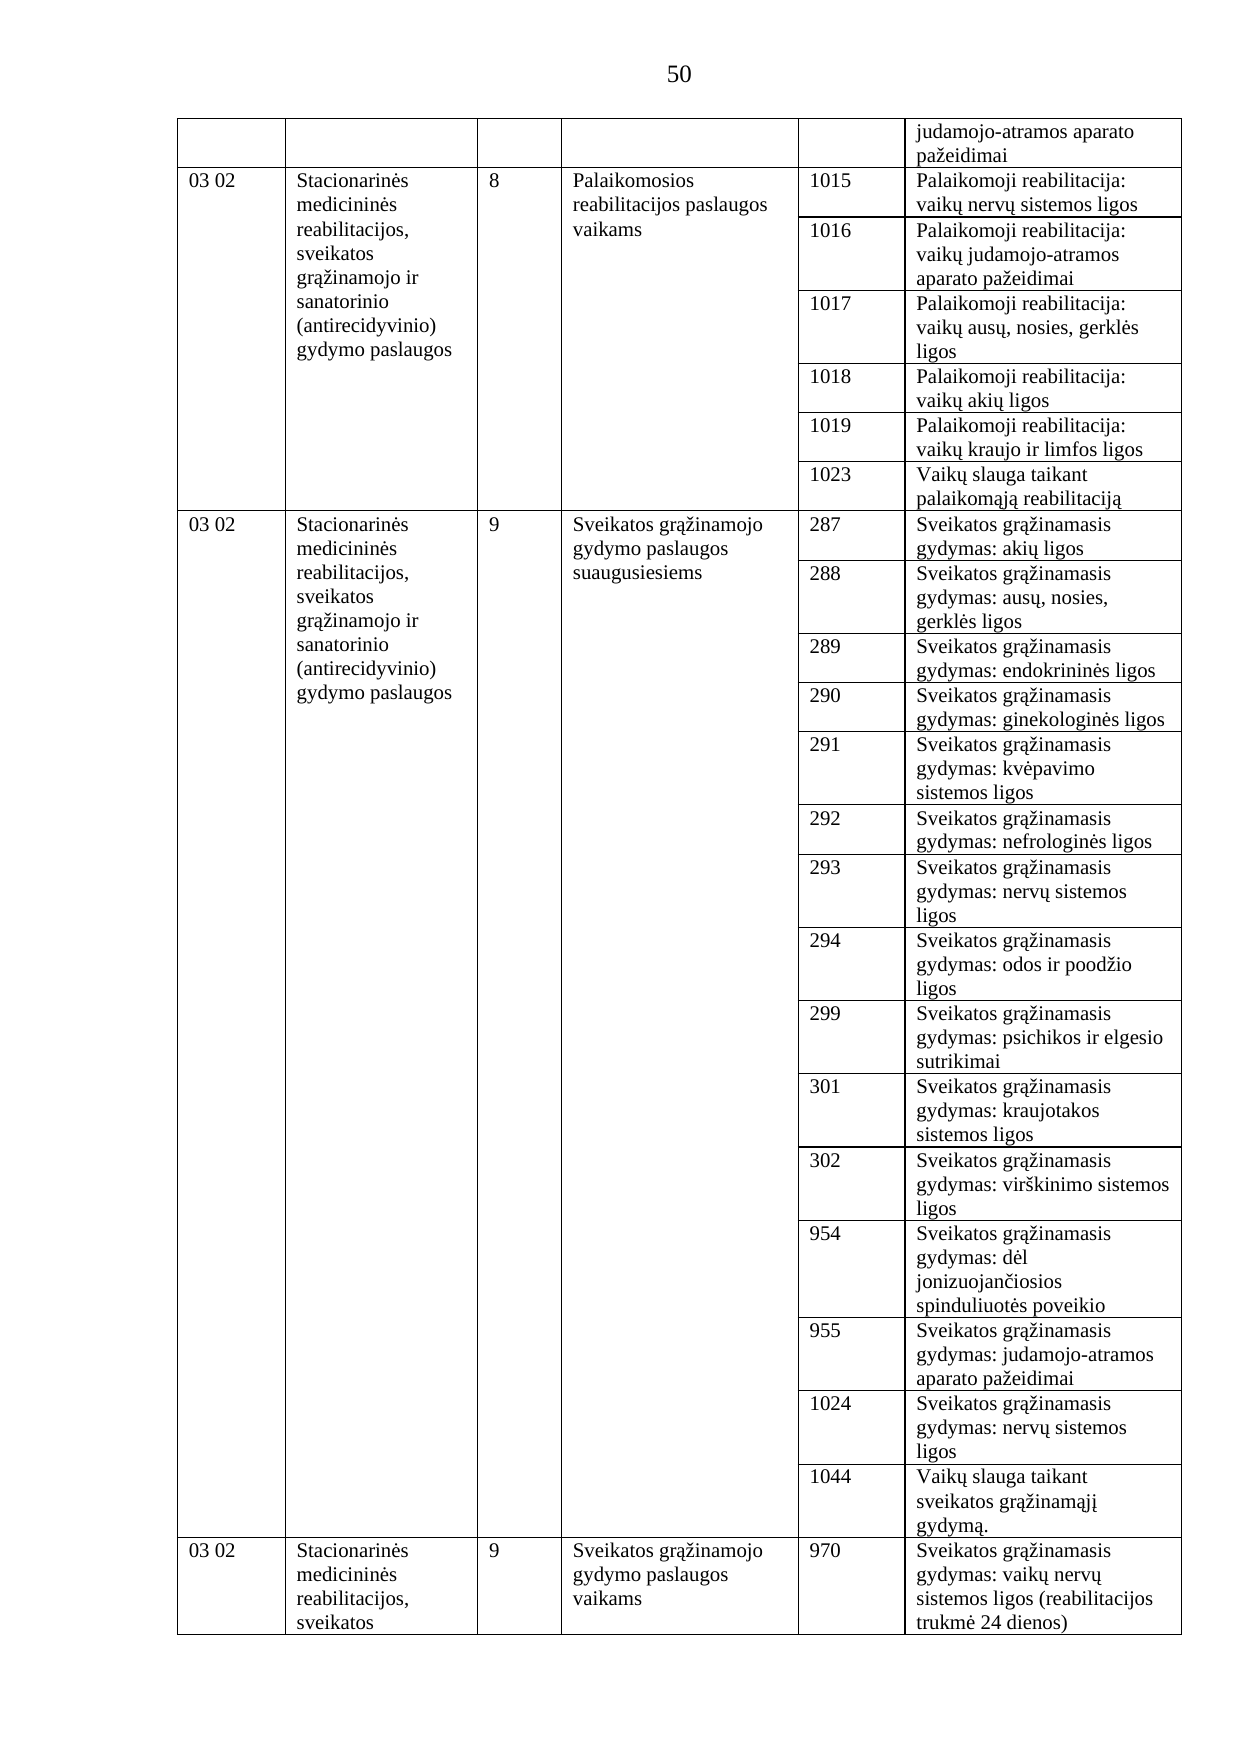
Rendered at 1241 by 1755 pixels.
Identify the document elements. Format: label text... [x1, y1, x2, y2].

table_cell 954 [799, 1221, 904, 1317]
table_cell 1015 [799, 168, 904, 216]
table_cell Palaikomoji reabilitacija: vaikų akių ligos [906, 364, 1181, 412]
table_cell Vaikų slauga taikant palaikomąją reabilitaciją [906, 462, 1181, 510]
table_cell Vaikų slauga taikant sveikatos grąžinamąjį gydymą. [906, 1465, 1181, 1537]
table_cell 294 [799, 928, 904, 1000]
table_cell Sveikatos grąžinamasis gydymas: kvėpavimo sistemos ligos [906, 732, 1181, 804]
table_cell 9 [478, 511, 561, 1537]
table_cell Sveikatos grąžinamasis gydymas: judamojo-atramos aparato pažeidimai [906, 1318, 1181, 1390]
table_cell 292 [799, 805, 904, 853]
table_cell 289 [799, 634, 904, 682]
table_cell judamojo-atramos aparato pažeidimai [906, 119, 1181, 167]
table_cell 1019 [799, 413, 904, 461]
table_cell Sveikatos grąžinamasis gydymas: nervų sistemos ligos [906, 855, 1181, 927]
table_cell 03 02 [178, 511, 285, 1537]
table_cell Palaikomoji reabilitacija: vaikų nervų sistemos ligos [906, 168, 1181, 216]
table_cell 03 02 [178, 168, 285, 510]
table_cell Stacionarinės medicininės reabilitacijos, sveikatos [286, 1538, 477, 1634]
table_cell Palaikomosios reabilitacijos paslaugos vaikams [562, 168, 798, 510]
table_cell 1016 [799, 218, 904, 290]
table_cell 302 [799, 1148, 904, 1220]
table_cell Sveikatos grąžinamasis gydymas: endokrininės ligos [906, 634, 1181, 682]
table_cell Palaikomoji reabilitacija: vaikų kraujo ir limfos ligos [906, 413, 1181, 461]
table_cell [286, 119, 477, 167]
table_cell Sveikatos grąžinamasis gydymas: nervų sistemos ligos [906, 1391, 1181, 1463]
table_cell Sveikatos grąžinamasis gydymas: ausų, nosies, gerklės ligos [906, 561, 1181, 633]
table_cell Sveikatos grąžinamasis gydymas: vaikų nervų sistemos ligos (reabilitacijos trukmė 24 dienos) [906, 1538, 1181, 1634]
table_cell Sveikatos grąžinamojo gydymo paslaugos suaugusiesiems [562, 511, 798, 1537]
table_cell 1044 [799, 1465, 904, 1537]
table_cell 955 [799, 1318, 904, 1390]
table_cell 9 [478, 1538, 561, 1634]
table_cell Sveikatos grąžinamojo gydymo paslaugos vaikams [562, 1538, 798, 1634]
table_cell 8 [478, 168, 561, 510]
table_cell Stacionarinės medicininės reabilitacijos, sveikatos grąžinamojo ir sanatorinio (antirecidyvinio) gydymo paslaugos [286, 168, 477, 510]
table_cell Sveikatos grąžinamasis gydymas: nefrologinės ligos [906, 805, 1181, 853]
table_cell [562, 119, 798, 167]
table_cell 290 [799, 683, 904, 731]
table_cell 1018 [799, 364, 904, 412]
table_cell Stacionarinės medicininės reabilitacijos, sveikatos grąžinamojo ir sanatorinio (antirecidyvinio) gydymo paslaugos [286, 511, 477, 1537]
table_cell 299 [799, 1001, 904, 1073]
table_cell 291 [799, 732, 904, 804]
table_cell 293 [799, 855, 904, 927]
table_cell Palaikomoji reabilitacija: vaikų judamojo-atramos aparato pažeidimai [906, 218, 1181, 290]
table_cell Sveikatos grąžinamasis gydymas: ginekologinės ligos [906, 683, 1181, 731]
table_cell [799, 119, 904, 167]
table_cell 288 [799, 561, 904, 633]
table_cell 03 02 [178, 1538, 285, 1634]
table_cell 1023 [799, 462, 904, 510]
table_cell 970 [799, 1538, 904, 1634]
table_cell [478, 119, 561, 167]
table_cell 1017 [799, 291, 904, 363]
table_cell [178, 119, 285, 167]
table_cell Sveikatos grąžinamasis gydymas: psichikos ir elgesio sutrikimai [906, 1001, 1181, 1073]
table_cell Sveikatos grąžinamasis gydymas: odos ir poodžio ligos [906, 928, 1181, 1000]
table_cell 287 [799, 511, 904, 559]
table_cell 301 [799, 1074, 904, 1146]
table_cell 1024 [799, 1391, 904, 1463]
table_cell Sveikatos grąžinamasis gydymas: virškinimo sistemos ligos [906, 1148, 1181, 1220]
table_cell Sveikatos grąžinamasis gydymas: akių ligos [906, 511, 1181, 559]
table_cell Sveikatos grąžinamasis gydymas: kraujotakos sistemos ligos [906, 1074, 1181, 1146]
table_cell Palaikomoji reabilitacija: vaikų ausų, nosies, gerklės ligos [906, 291, 1181, 363]
table_cell Sveikatos grąžinamasis gydymas: dėl jonizuojančiosios spinduliuotės poveikio [906, 1221, 1181, 1317]
